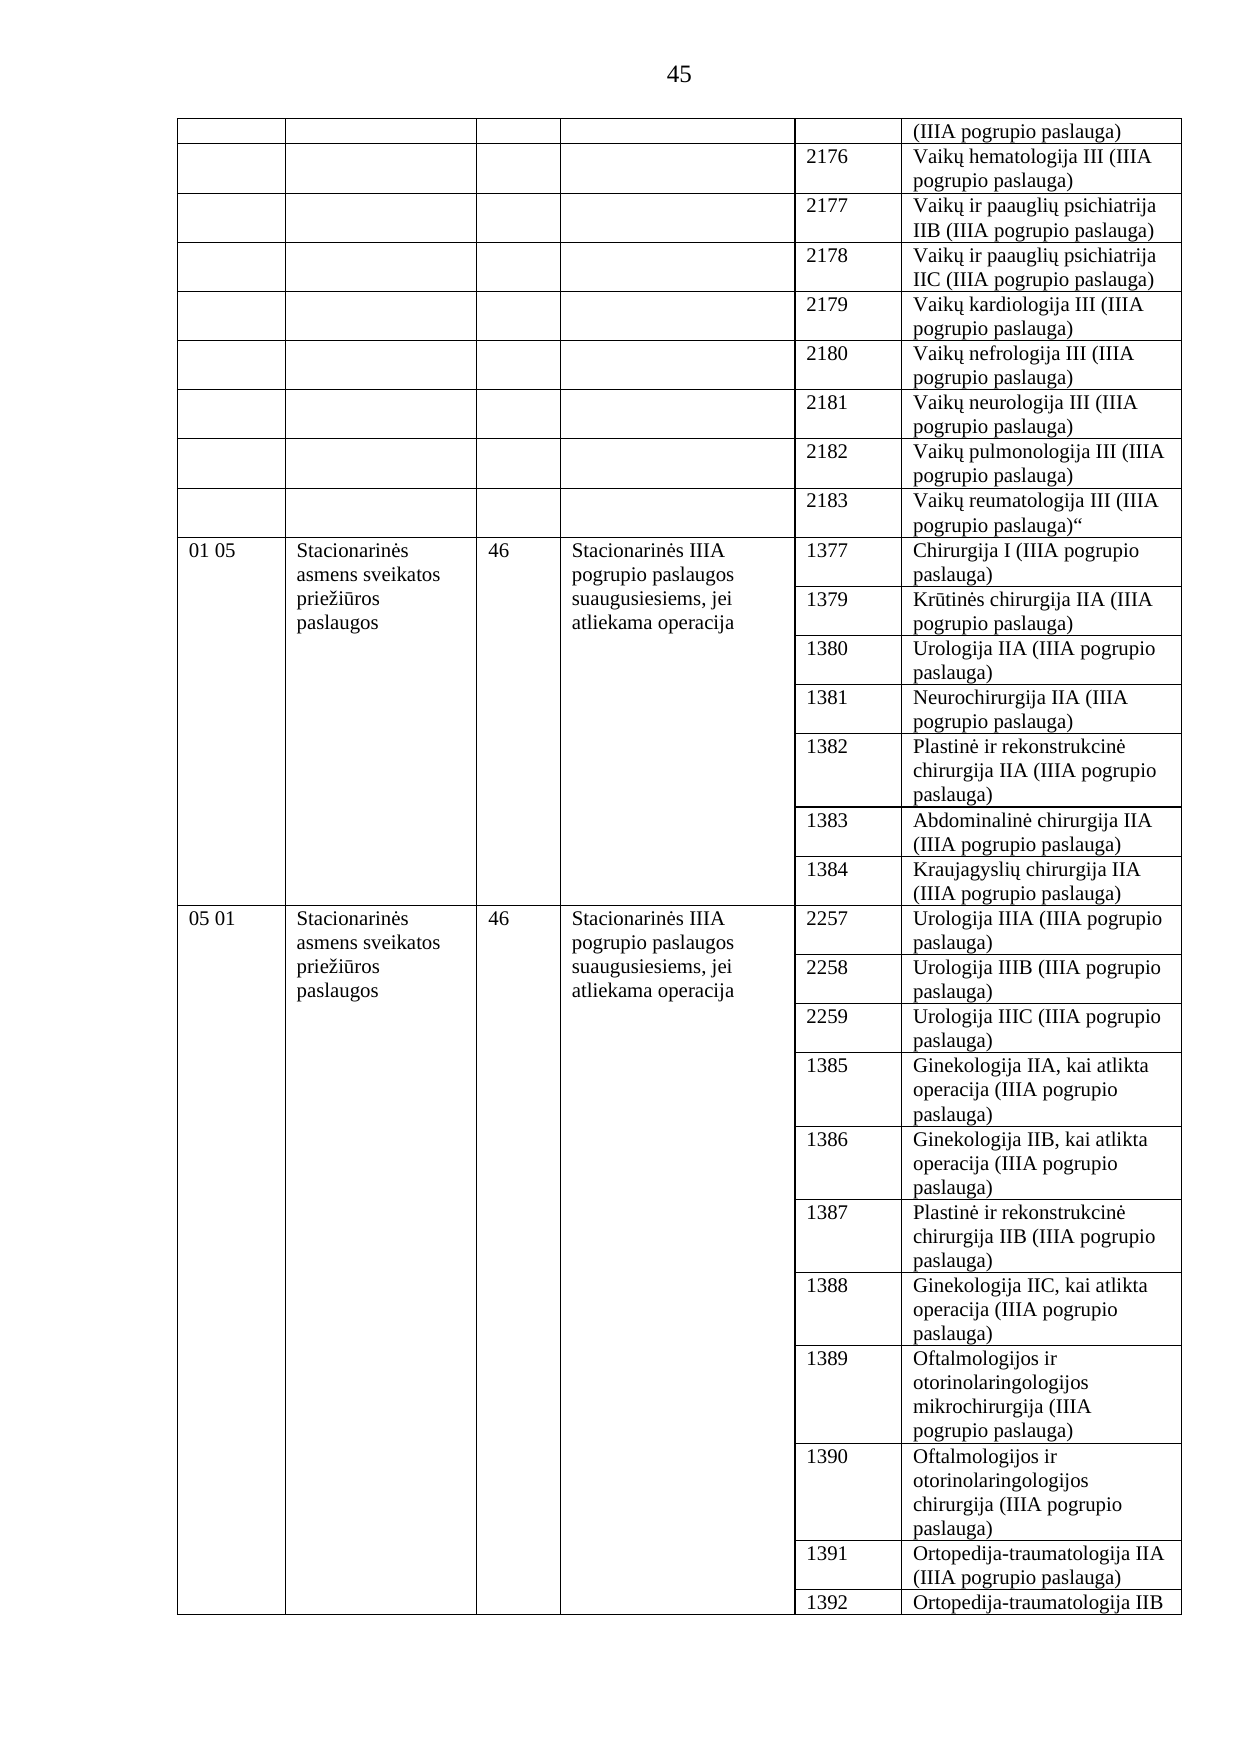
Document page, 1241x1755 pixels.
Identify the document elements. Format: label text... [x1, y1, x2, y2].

table_cell Oftalmologijos ir otorinolaringologijos chirurgija (IIIA pogrupio paslauga) [902, 1444, 1181, 1540]
table_cell Plastinė ir rekonstrukcinė chirurgija IIB (IIIA pogrupio paslauga) [902, 1200, 1181, 1272]
table_cell 2180 [796, 341, 901, 389]
table_cell 1379 [796, 587, 901, 635]
table_cell [561, 243, 794, 291]
table_cell 2257 [796, 906, 901, 954]
table_cell 2177 [796, 194, 901, 242]
table_cell 1390 [796, 1444, 901, 1540]
table_cell [477, 292, 560, 340]
table_cell Ortopedija-traumatologija IIA (IIIA pogrupio paslauga) [902, 1541, 1181, 1589]
table_cell [178, 489, 285, 537]
table_cell 05 01 [178, 906, 285, 1614]
table_cell 1383 [796, 808, 901, 856]
table_cell Urologija IIA (IIIA pogrupio paslauga) [902, 636, 1181, 684]
table_cell Stacionarinės asmens sveikatos priežiūros paslaugos [286, 538, 476, 905]
table_cell [178, 243, 285, 291]
table_cell Vaikų hematologija III (IIIA pogrupio paslauga) [902, 144, 1181, 192]
table_cell Ortopedija-traumatologija IIB [902, 1590, 1181, 1614]
table_cell [286, 194, 476, 242]
table_cell [477, 489, 560, 537]
table_cell Urologija IIIC (IIIA pogrupio paslauga) [902, 1004, 1181, 1052]
table_cell Kraujagyslių chirurgija IIA (IIIA pogrupio paslauga) [902, 857, 1181, 905]
table_cell [561, 439, 794, 487]
table_cell [561, 194, 794, 242]
table_cell Vaikų ir paauglių psichiatrija IIB (IIIA pogrupio paslauga) [902, 194, 1181, 242]
table_cell [561, 489, 794, 537]
table_cell [477, 243, 560, 291]
table_cell Vaikų nefrologija III (IIIA pogrupio paslauga) [902, 341, 1181, 389]
table_cell 2183 [796, 489, 901, 537]
table_cell 2181 [796, 390, 901, 438]
table_cell 1387 [796, 1200, 901, 1272]
table_cell Abdominalinė chirurgija IIA (IIIA pogrupio paslauga) [902, 808, 1181, 856]
table_cell [178, 439, 285, 487]
table_cell 1392 [796, 1590, 901, 1614]
table_cell Vaikų reumatologija III (IIIA pogrupio paslauga)“ [902, 489, 1181, 537]
table_cell 1380 [796, 636, 901, 684]
table_cell [286, 119, 476, 143]
table_cell Stacionarinės IIIA pogrupio paslaugos suaugusiesiems, jei atliekama operacija [561, 538, 794, 905]
table_cell Ginekologija IIC, kai atlikta operacija (IIIA pogrupio paslauga) [902, 1273, 1181, 1345]
table_cell Ginekologija IIB, kai atlikta operacija (IIIA pogrupio paslauga) [902, 1127, 1181, 1199]
table_cell Vaikų pulmonologija III (IIIA pogrupio paslauga) [902, 439, 1181, 487]
table_cell 1382 [796, 734, 901, 806]
table_cell (IIIA pogrupio paslauga) [902, 119, 1181, 143]
table_cell [561, 341, 794, 389]
table_cell [286, 390, 476, 438]
table_cell [477, 390, 560, 438]
table_cell [477, 144, 560, 192]
table_cell 2176 [796, 144, 901, 192]
table_cell Urologija IIIB (IIIA pogrupio paslauga) [902, 955, 1181, 1003]
table_cell 1389 [796, 1346, 901, 1442]
table_cell 1391 [796, 1541, 901, 1589]
table_cell [286, 144, 476, 192]
table_cell 1386 [796, 1127, 901, 1199]
table_cell Ginekologija IIA, kai atlikta operacija (IIIA pogrupio paslauga) [902, 1053, 1181, 1126]
table_cell Vaikų ir paauglių psichiatrija IIC (IIIA pogrupio paslauga) [902, 243, 1181, 291]
table_cell [796, 119, 901, 143]
table_cell 2259 [796, 1004, 901, 1052]
table_cell [178, 144, 285, 192]
table_cell Krūtinės chirurgija IIA (IIIA pogrupio paslauga) [902, 587, 1181, 635]
table_cell 2182 [796, 439, 901, 487]
table_cell [286, 243, 476, 291]
table_cell 1384 [796, 857, 901, 905]
table_cell 1388 [796, 1273, 901, 1345]
table_cell 2258 [796, 955, 901, 1003]
table_cell [286, 292, 476, 340]
table_cell 1377 [796, 538, 901, 586]
table_cell Plastinė ir rekonstrukcinė chirurgija IIA (IIIA pogrupio paslauga) [902, 734, 1181, 806]
table_cell [477, 194, 560, 242]
table_cell [561, 119, 794, 143]
table_cell 2179 [796, 292, 901, 340]
table_cell 01 05 [178, 538, 285, 905]
table_cell [561, 390, 794, 438]
table_cell Stacionarinės IIIA pogrupio paslaugos suaugusiesiems, jei atliekama operacija [561, 906, 794, 1614]
table_cell 2178 [796, 243, 901, 291]
table_cell Chirurgija I (IIIA pogrupio paslauga) [902, 538, 1181, 586]
table_cell Urologija IIIA (IIIA pogrupio paslauga) [902, 906, 1181, 954]
table_cell [561, 144, 794, 192]
table_cell [178, 341, 285, 389]
table_cell [178, 119, 285, 143]
table_cell [286, 341, 476, 389]
table_cell 46 [477, 906, 560, 1614]
table_cell [561, 292, 794, 340]
table_cell Stacionarinės asmens sveikatos priežiūros paslaugos [286, 906, 476, 1614]
table_cell [286, 439, 476, 487]
table_cell [178, 194, 285, 242]
table_cell Vaikų neurologija III (IIIA pogrupio paslauga) [902, 390, 1181, 438]
table_cell [477, 119, 560, 143]
table_cell Oftalmologijos ir otorinolaringologijos mikrochirurgija (IIIA pogrupio paslauga) [902, 1346, 1181, 1442]
table_cell [477, 341, 560, 389]
table_cell 1381 [796, 685, 901, 733]
table_cell Vaikų kardiologija III (IIIA pogrupio paslauga) [902, 292, 1181, 340]
table_cell 46 [477, 538, 560, 905]
table_cell [477, 439, 560, 487]
table_cell [178, 292, 285, 340]
table_cell 1385 [796, 1053, 901, 1126]
table_cell [178, 390, 285, 438]
table_cell [286, 489, 476, 537]
table_cell Neurochirurgija IIA (IIIA pogrupio paslauga) [902, 685, 1181, 733]
